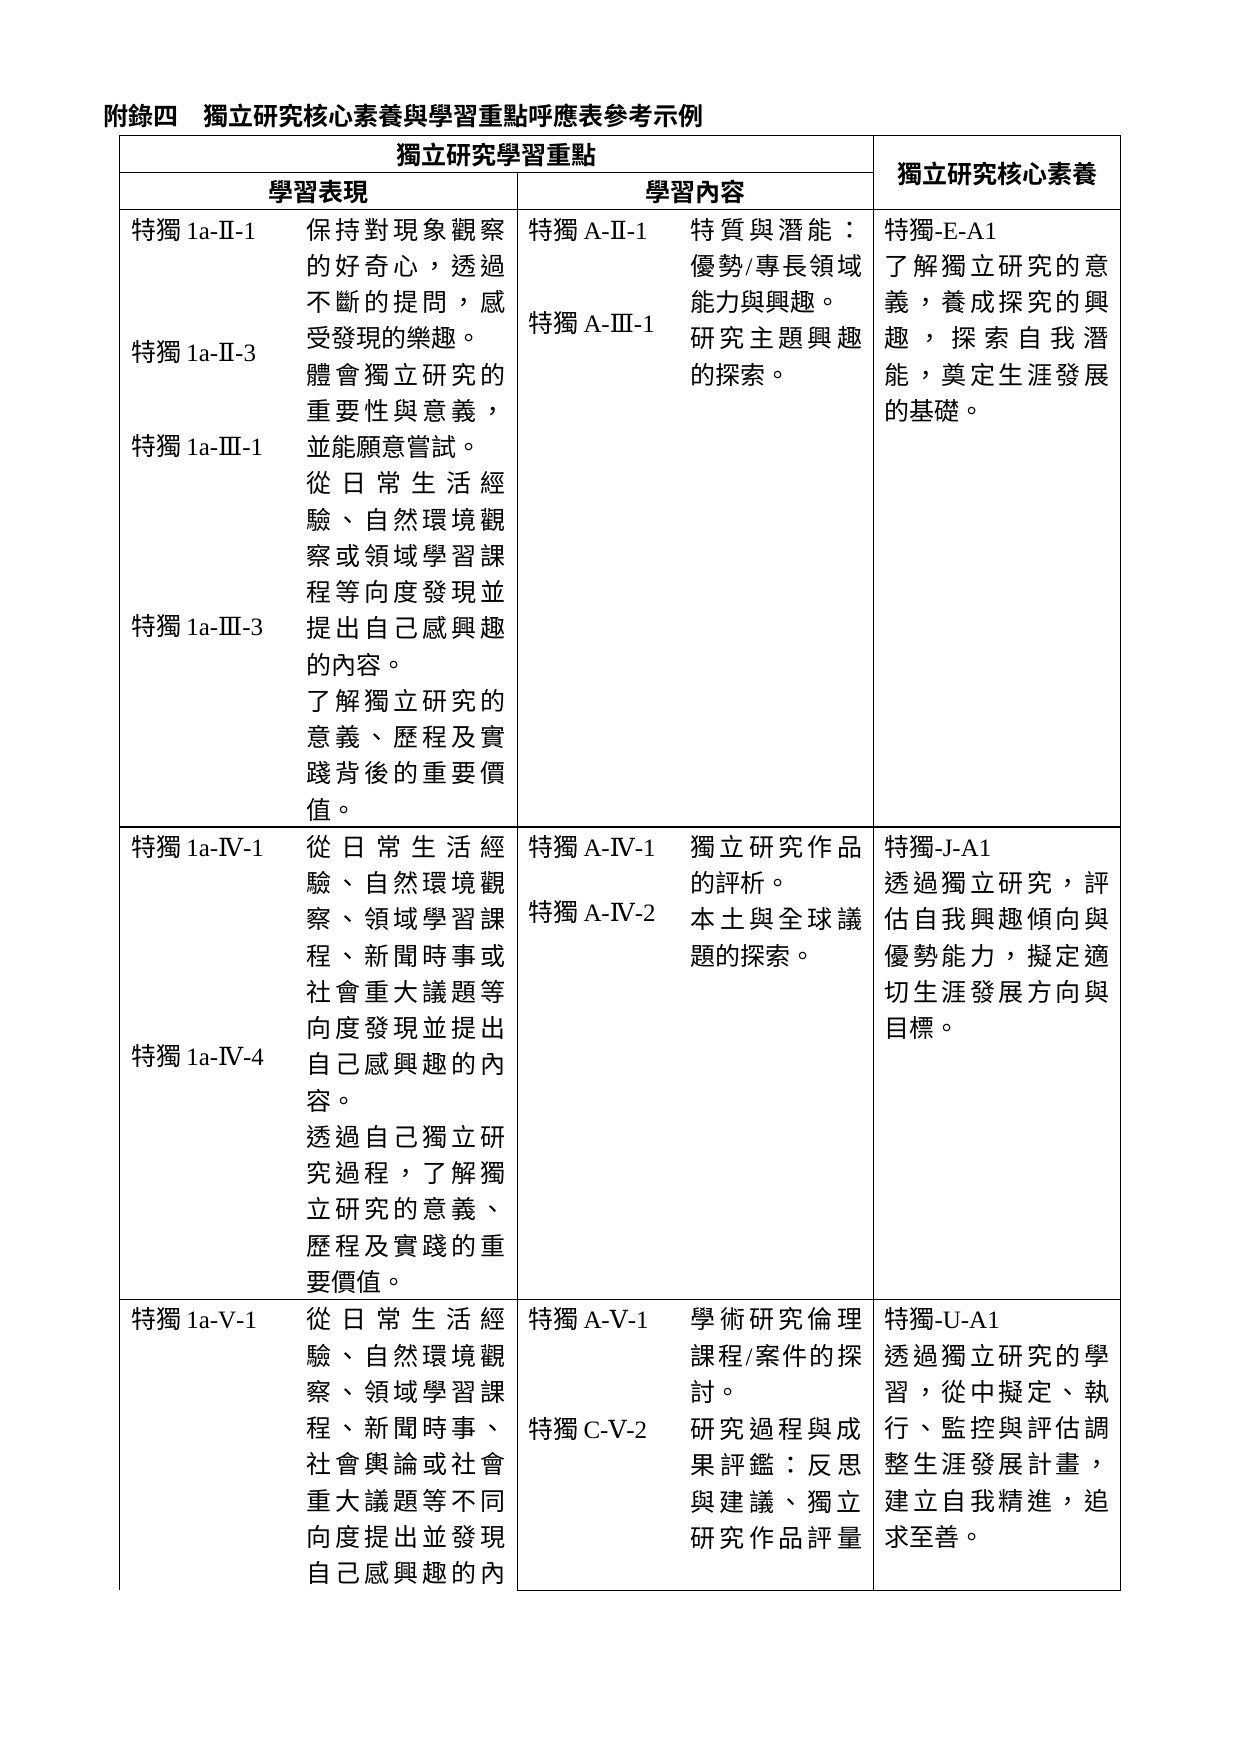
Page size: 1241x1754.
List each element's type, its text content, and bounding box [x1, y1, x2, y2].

table_cell 研究過程與成果評鑑：反思與建議、獨立研究作品評量 [679, 1409, 873, 1590]
table_cell 特獨1a-Ⅳ-1 特獨1a-Ⅳ-4 [120, 828, 295, 1299]
table_cell 特獨-U-A1 透過獨立研究的學習，從中擬定、執行、監控與評估調整生涯發展計畫，建立自我精進，追求至善。 [874, 1300, 1120, 1590]
table_cell 學習內容 [518, 173, 873, 209]
table_cell 特獨A-Ⅳ-1 特獨A-Ⅳ-2 [518, 828, 679, 1299]
table_cell 特獨1a-V-1 [120, 1300, 295, 1590]
table_cell 特獨A-Ⅴ-1 [518, 1300, 679, 1408]
text 附錄四 獨立研究核心素養與學習重點呼應表參考示例 [103, 89, 1137, 134]
table_cell 特獨A-Ⅱ-1 特獨A-Ⅲ-1 [518, 210, 679, 826]
table_cell 保持對現象觀察的好奇心，透過不斷的提問，感受發現的樂趣。 體會獨立研究的重要性與意義，並能願意嘗試。 從日常生活經驗、自然環境觀察或領域學習課程等向度發現並提出自己感興趣的內容。 了解獨立研究的意義、歷程及實踐背後的重要價值。 [295, 210, 517, 826]
table_cell 特質與潛能：優勢/專長領域能力與興趣。 研究主題興趣的探索。 [679, 210, 873, 826]
table_cell 學習表現 [120, 173, 517, 209]
table_header 獨立研究學習重點 [120, 136, 873, 172]
table_cell 學術研究倫理課程/案件的探討。 [679, 1300, 873, 1408]
table_cell 特獨C-Ⅴ-2 [518, 1409, 679, 1590]
table_cell 特獨1a-Ⅱ-1 特獨1a-Ⅱ-3 特獨1a-Ⅲ-1 特獨1a-Ⅲ-3 [120, 210, 295, 826]
table_cell 特獨-E-A1 了解獨立研究的意義，養成探究的興趣，探索自我潛能，奠定生涯發展的基礎。 [874, 210, 1120, 826]
table_cell 從日常生活經驗、自然環境觀察、領域學習課程、新聞時事、社會輿論或社會重大議題等不同向度提出並發現自己感興趣的內 [295, 1300, 517, 1590]
table_header 獨立研究核心素養 [874, 136, 1120, 209]
table_cell 特獨-J-A1 透過獨立研究，評估自我興趣傾向與優勢能力，擬定適切生涯發展方向與目標。 [874, 828, 1120, 1299]
table_cell 獨立研究作品的評析。 本土與全球議題的探索。 [679, 828, 873, 1299]
table_cell 從日常生活經驗、自然環境觀察、領域學習課程、新聞時事或社會重大議題等向度發現並提出自己感興趣的內容。 透過自己獨立研究過程，了解獨立研究的意義、歷程及實踐的重要價值。 [295, 828, 517, 1299]
